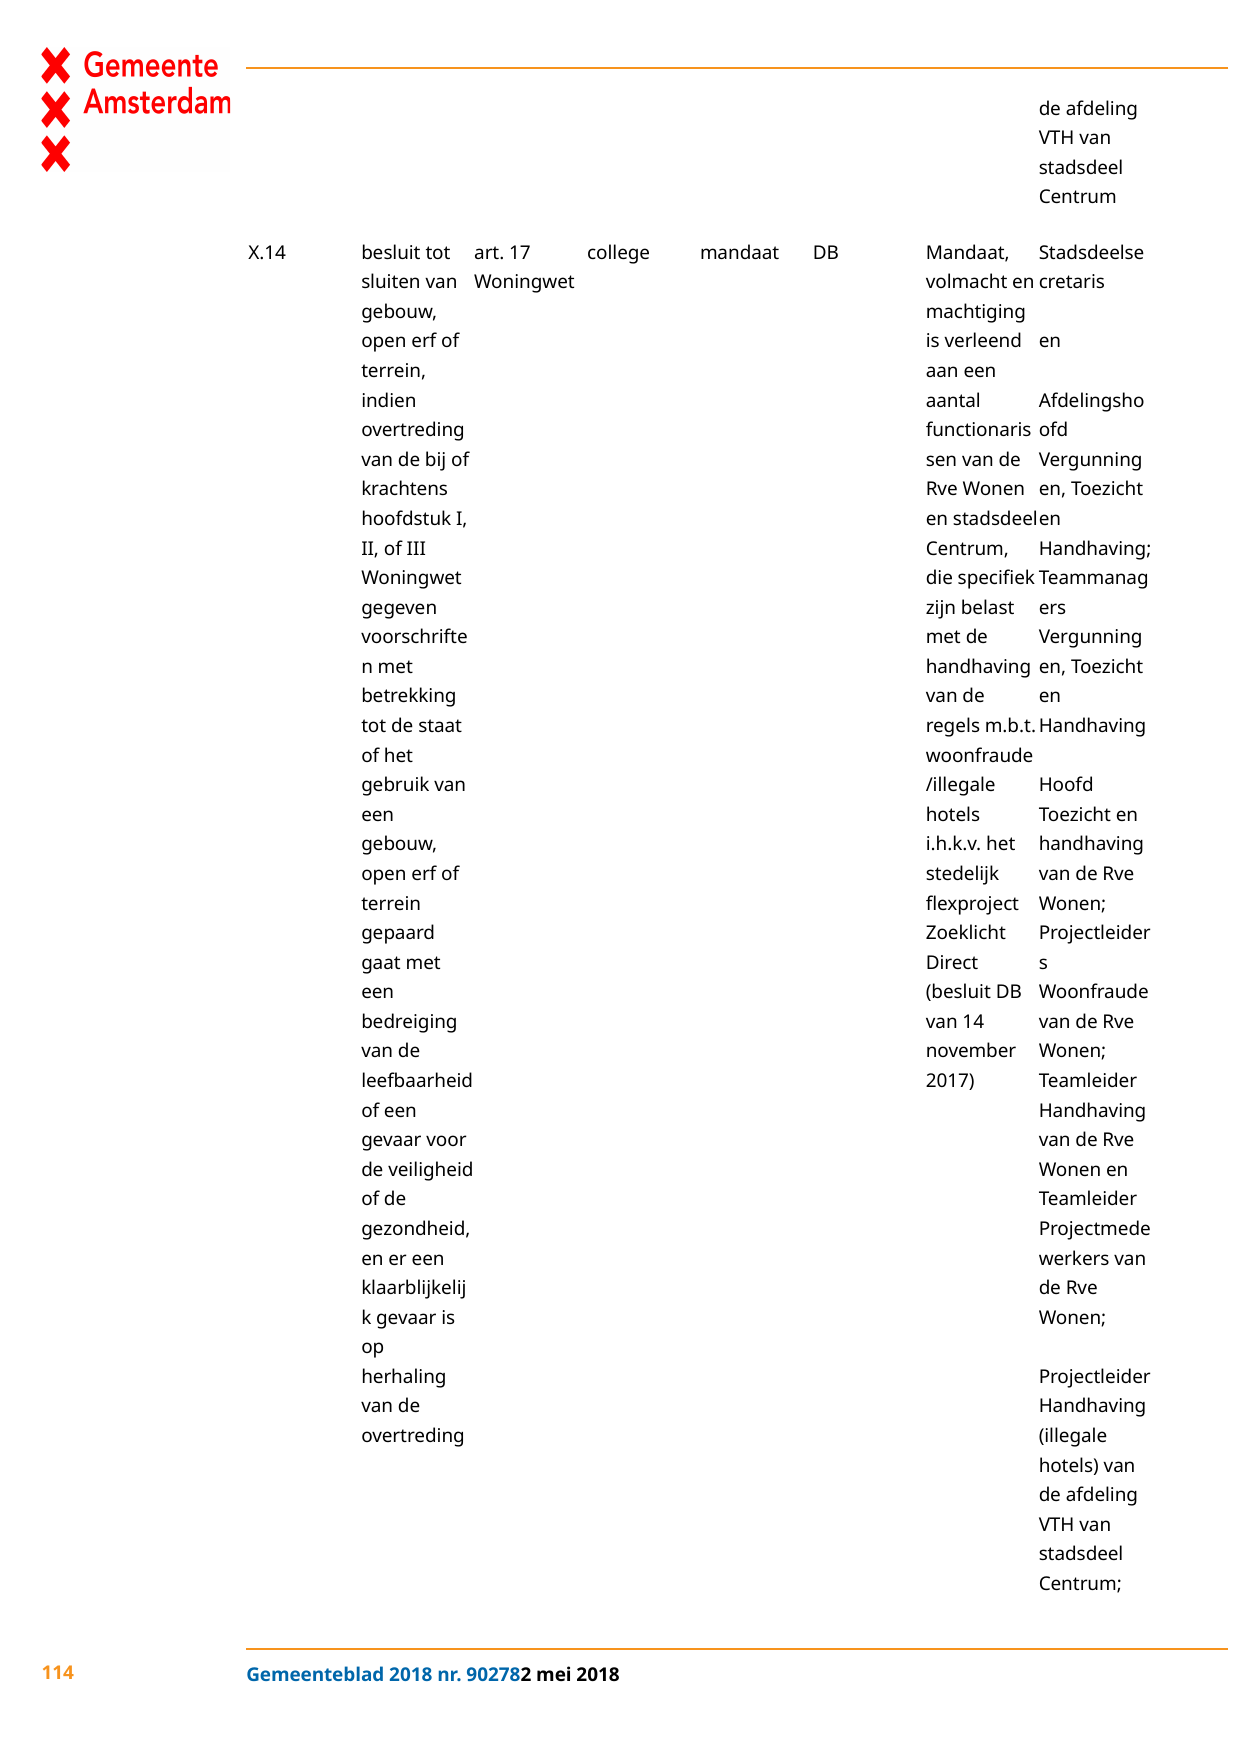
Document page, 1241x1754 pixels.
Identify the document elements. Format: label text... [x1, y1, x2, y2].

table_cell [474, 95, 587, 209]
table_cell mandaat [700, 209, 813, 1596]
table_cell [700, 95, 813, 209]
table_cell [813, 95, 926, 209]
table_cell [361, 95, 474, 209]
table_cell [926, 95, 1038, 209]
table_cell college [587, 209, 700, 1596]
table_cell X.14 [248, 209, 361, 1596]
picture [41, 47, 231, 172]
table_cell Mandaat, volmacht en machtiging is verleend aan een aantal functionarissen van de Rve Wonen en stadsdeel Centrum, die specifiek zijn belast met de handhaving van de regels m.b.t. woonfraude/illegale hotels i.h.k.v. het stedelijk flexproject Zoeklicht Direct (besluit DB van 14 november 2017) [926, 209, 1038, 1596]
table_cell [587, 95, 700, 209]
table_cell besluit tot sluiten van gebouw, open erf of terrein, indien overtreding van de bij of krachtens hoofdstuk I, II, of III Woningwet gegeven voorschriften met betrekking tot de staat of het gebruik van een gebouw, open erf of terrein gepaard gaat met een bedreiging van de leefbaarheid of een gevaar voor de veiligheid of de gezondheid, en er een klaarblijkelijk gevaar is op herhaling van de overtreding [361, 209, 474, 1596]
table_cell [248, 95, 361, 209]
table_cell de afdeling VTH van stadsdeel Centrum [1039, 95, 1152, 209]
table_cell art. 17 Woningwet [474, 209, 587, 1596]
table_cell DB [813, 209, 926, 1596]
table_cell Stadsdeelsecretaris en Afdelingshoofd Vergunningen, Toezicht en Handhaving; Teammanagers Vergunningen, Toezicht en Handhaving Hoofd Toezicht en handhaving van de Rve Wonen; Projectleiders Woonfraude van de Rve Wonen; Teamleider Handhaving van de Rve Wonen en Teamleider Projectmedewerkers van de Rve Wonen; Projectleider Handhaving (illegale hotels) van de afdeling VTH van stadsdeel Centrum; [1039, 209, 1152, 1596]
